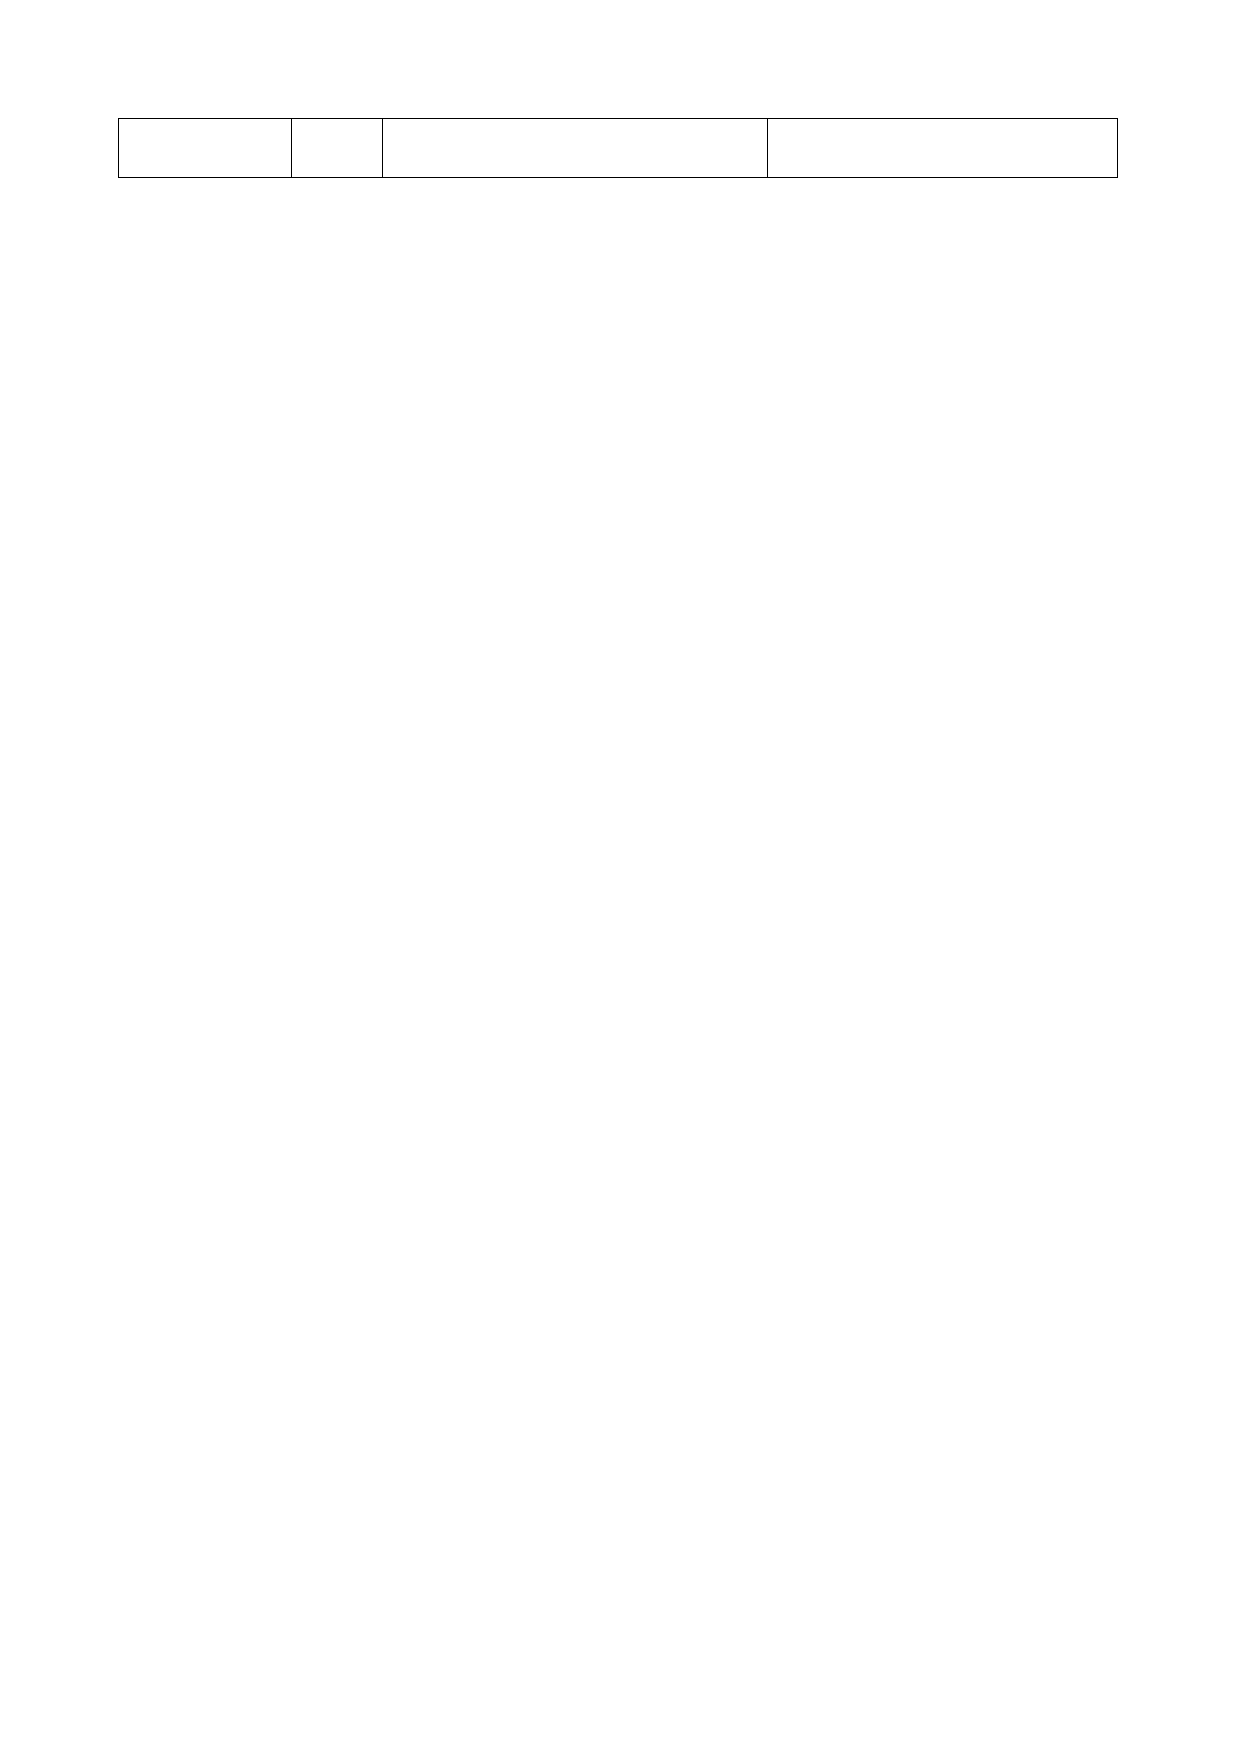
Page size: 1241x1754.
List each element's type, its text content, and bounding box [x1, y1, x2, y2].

table_cell Freitag, 02.10.2015 [119, 119, 291, 177]
table_cell [768, 119, 1117, 177]
table_cell [383, 119, 767, 177]
table_cell [292, 119, 382, 177]
